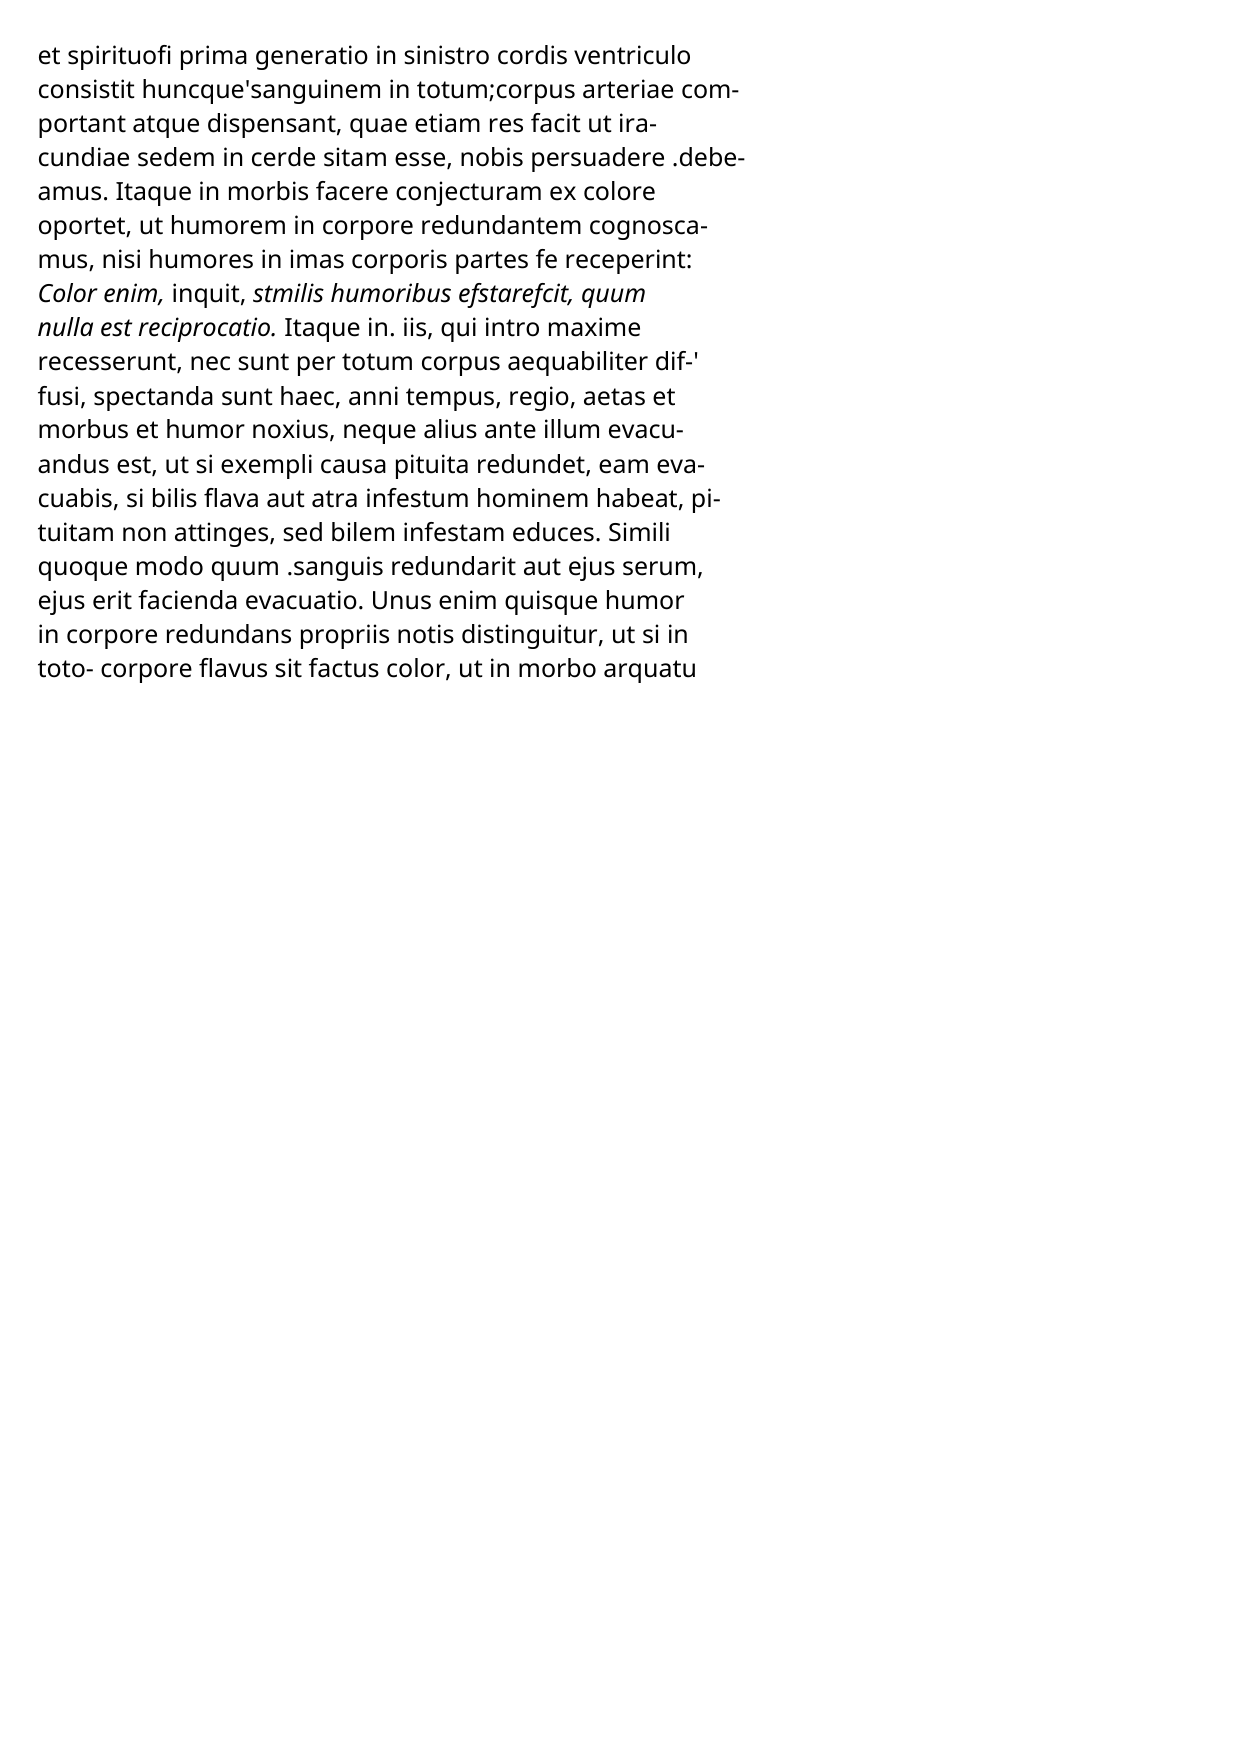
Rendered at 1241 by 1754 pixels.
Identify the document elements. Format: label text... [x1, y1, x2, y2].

text et spirituofi prima generatio in sinistro cordis ventriculo consistit huncque'sanguinem in totum;corpus arteriae com- portant atque dispensant, quae etiam res facit ut ira- cundiae sedem in cerde sitam esse, nobis persuadere .debe- amus. Itaque in morbis facere conjecturam ex colore oportet, ut humorem in corpore redundantem cognosca- mus, nisi humores in imas corporis partes fe receperint: Color enim, inquit, stmilis humoribus efstarefcit, quum nulla est reciprocatio. Itaque in. iis, qui intro maxime recesserunt, nec sunt per totum corpus aequabiliter dif-' fusi, spectanda sunt haec, anni tempus, regio, aetas et morbus et humor noxius, neque alius ante illum evacu- andus est, ut si exempli causa pituita redundet, eam eva- cuabis, si bilis flava aut atra infestum hominem habeat, pi- tuitam non attinges, sed bilem infestam educes. Simili quoque modo quum .sanguis redundarit aut ejus serum, ejus erit facienda evacuatio. Unus enim quisque humor in corpore redundans propriis notis distinguitur, ut si in toto- corpore flavus sit factus color, ut in morbo arquatu [37, 37, 1203, 685]
